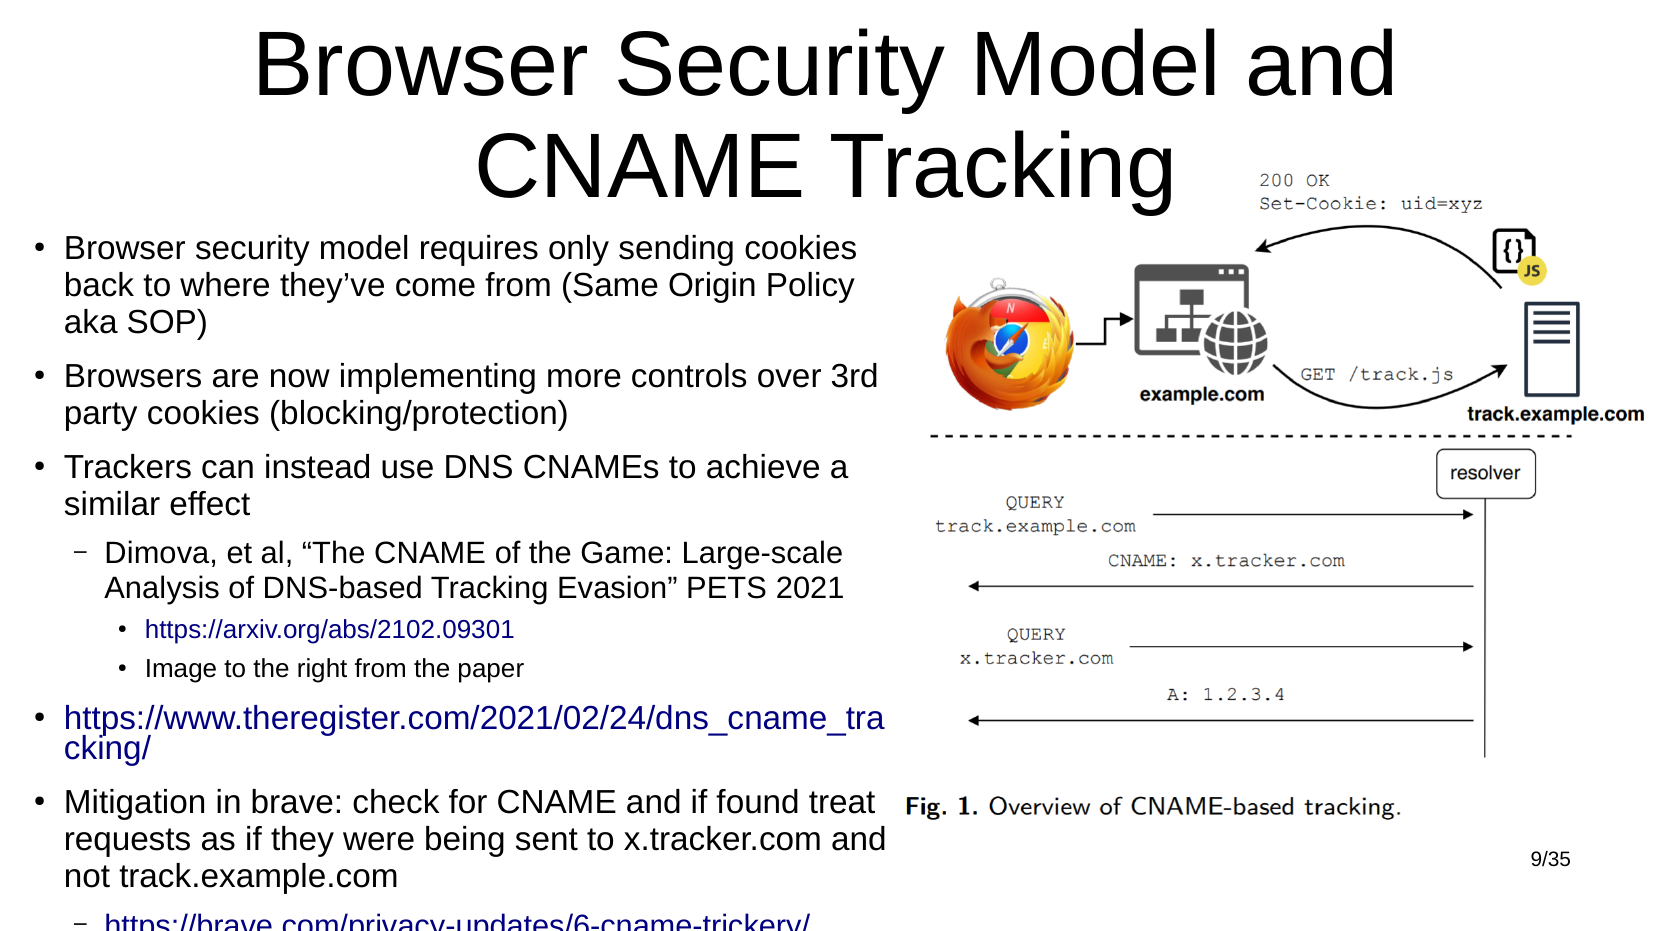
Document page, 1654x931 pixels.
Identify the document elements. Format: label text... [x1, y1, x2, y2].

picture [844, 120, 1654, 842]
title Browser Security Model and CNAME Tracking [82, 12, 1571, 218]
list Browser security model requires only sending cookies back to where they’ve come from (Same Origin Policy aka SOP) Browsers are now implementing more controls over 3rd party cookies (blocking/protection) Trackers can instead use DNS CNAMEs to achieve a similar effect Dimova, et al, “The CNAME of the Game: Large-scale Analysis of DNS-based Tracking Evasion” PETS 2021 https://arxiv.org/abs/2102.09301 Image to the right from the paper https://www.theregister.com/2021/02/24/dns_cname_tracking/ Mitigation in brave: check for CNAME and if found treat requests as if they were being sent to x.tracker.com and not track.example.com https://brave.com/privacy-updates/6-cname-trickery/ [23, 229, 898, 922]
